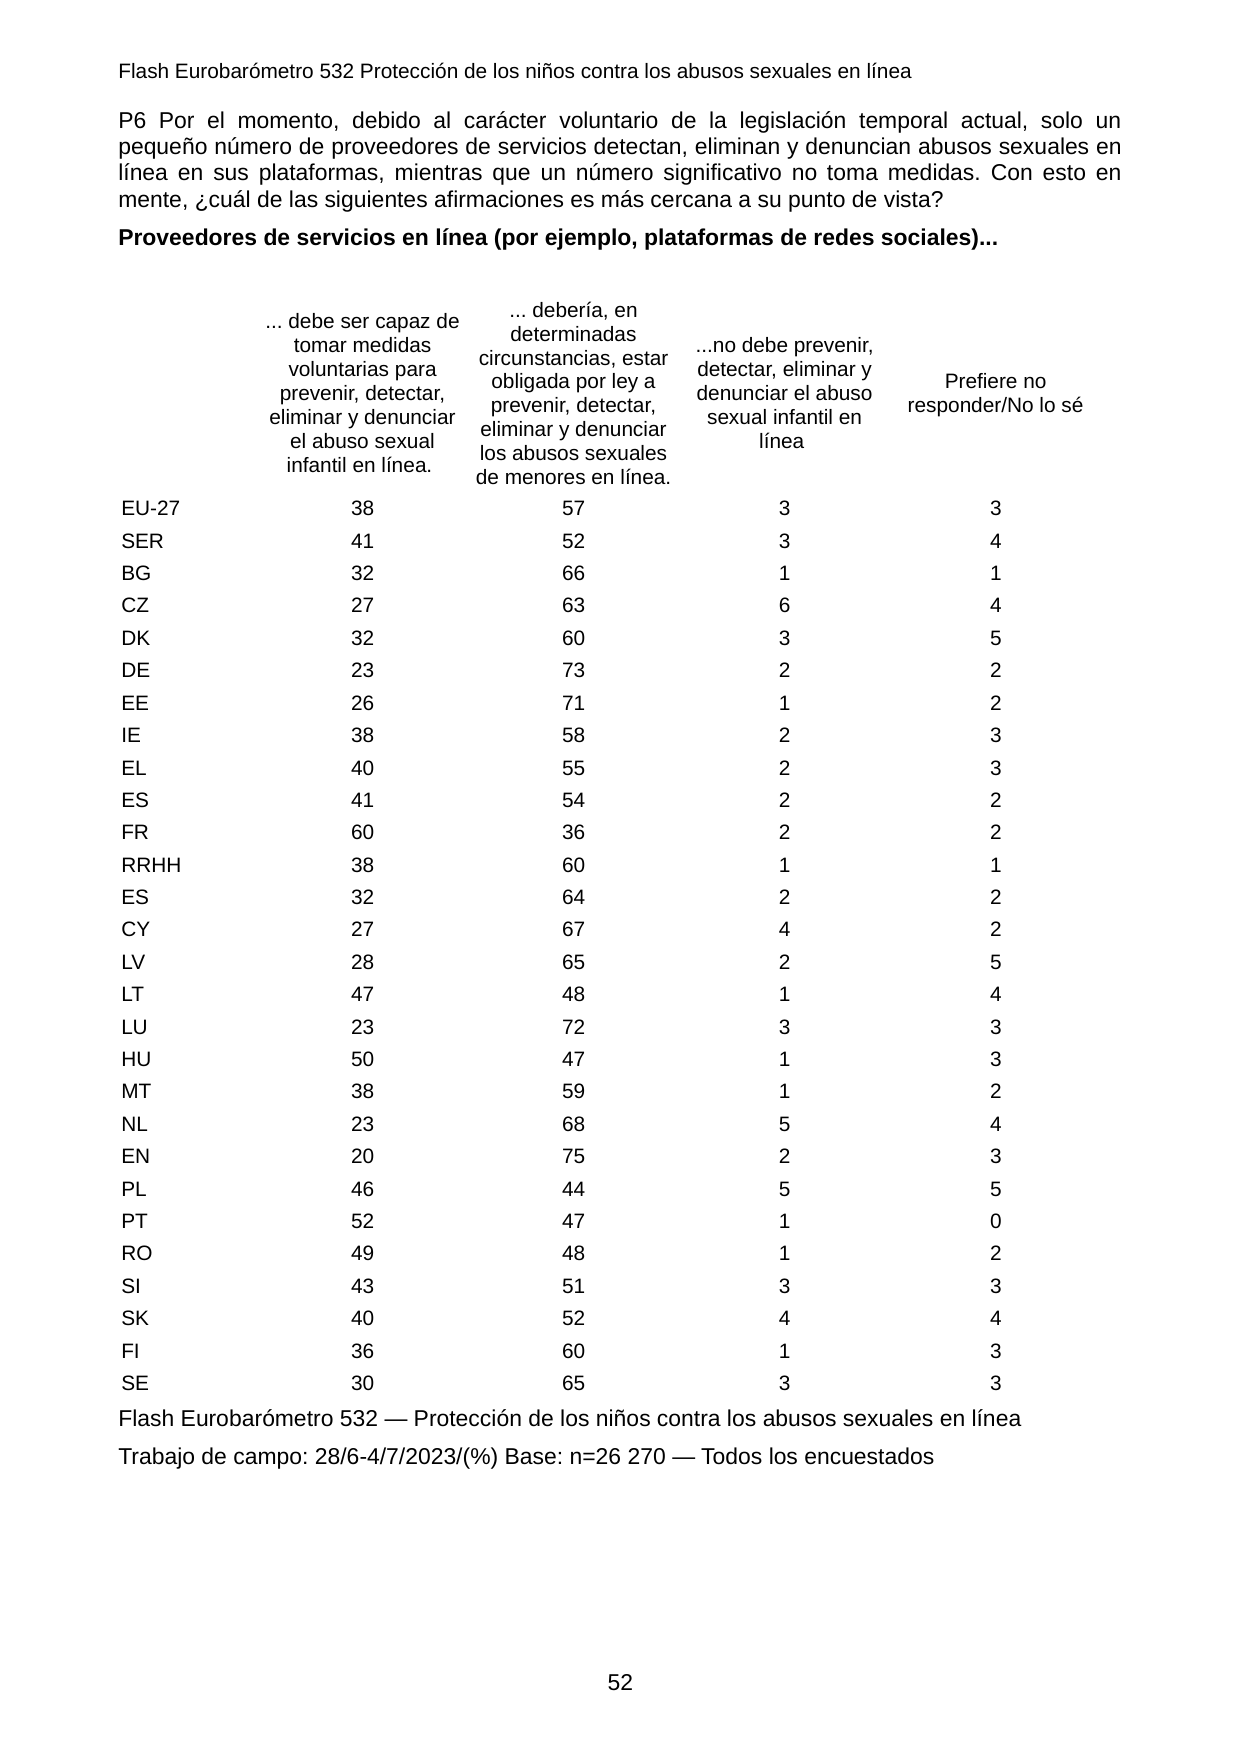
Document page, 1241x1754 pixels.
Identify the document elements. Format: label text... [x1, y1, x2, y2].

table_cell 72 [468, 1010, 679, 1043]
table_cell 2 [679, 784, 890, 816]
table_cell 57 [468, 492, 679, 524]
table_cell 66 [468, 557, 679, 589]
table_cell 64 [468, 881, 679, 913]
table_cell EN [118, 1140, 257, 1172]
table_header ... debe ser capaz de tomar medidas voluntarias para prevenir, detectar, eliminar y denunciar el abuso sexual infantil en línea. [257, 295, 468, 492]
table_cell LV [118, 946, 257, 978]
table_cell 2 [679, 881, 890, 913]
table_cell 5 [679, 1172, 890, 1205]
table_cell 1 [679, 848, 890, 881]
table_cell 4 [679, 1302, 890, 1334]
table_cell EU-27 [118, 492, 257, 524]
table_cell 41 [257, 524, 468, 557]
table_cell 3 [679, 622, 890, 654]
table_cell CY [118, 913, 257, 946]
table_cell DE [118, 654, 257, 686]
table_cell 51 [468, 1270, 679, 1302]
table_cell 4 [890, 589, 1101, 622]
table_cell FI [118, 1334, 257, 1367]
table_cell 30 [257, 1367, 468, 1399]
table_cell 3 [890, 1270, 1101, 1302]
table_cell 23 [257, 654, 468, 686]
table_cell 73 [468, 654, 679, 686]
table_cell 2 [890, 1237, 1101, 1269]
table_cell 3 [679, 524, 890, 557]
table_cell 6 [679, 589, 890, 622]
table_cell FR [118, 816, 257, 848]
table_cell 2 [890, 686, 1101, 719]
table_cell 3 [890, 751, 1101, 783]
table_cell 3 [890, 492, 1101, 524]
table_cell HU [118, 1043, 257, 1075]
table_cell 3 [679, 1010, 890, 1043]
table_cell 38 [257, 848, 468, 881]
table_cell 2 [890, 1075, 1101, 1107]
text P6 Por el momento, debido al carácter voluntario de la legislación temporal actual, solo un pequeño número de proveedores de servicios detectan, eliminan y denuncian abusos sexuales en línea en sus plataformas, mientras que un número significativo no toma medidas. Con esto en mente, ¿cuál de las siguientes afirmaciones es más cercana a su punto de vista? [118, 107, 1122, 212]
table_cell 20 [257, 1140, 468, 1172]
table_cell 36 [468, 816, 679, 848]
table_cell 58 [468, 719, 679, 751]
table_cell 40 [257, 751, 468, 783]
text Proveedores de servicios en línea (por ejemplo, plataformas de redes sociales)... [118, 224, 1122, 250]
table_cell 1 [679, 1237, 890, 1269]
table_cell 1 [679, 1205, 890, 1237]
table_cell 23 [257, 1010, 468, 1043]
table_cell 47 [257, 978, 468, 1010]
table_header ...no debe prevenir, detectar, eliminar y denunciar el abuso sexual infantil en línea [679, 295, 890, 492]
table_cell ES [118, 784, 257, 816]
table_cell 4 [890, 1302, 1101, 1334]
table_cell 38 [257, 492, 468, 524]
table_cell 65 [468, 946, 679, 978]
table_cell 5 [890, 622, 1101, 654]
table_cell MT [118, 1075, 257, 1107]
table_cell ES [118, 881, 257, 913]
table_cell 5 [679, 1108, 890, 1140]
table_cell BG [118, 557, 257, 589]
table_cell 38 [257, 1075, 468, 1107]
table_cell 5 [890, 946, 1101, 978]
table_cell DK [118, 622, 257, 654]
text Trabajo de campo: 28/6-4/7/2023/(%) Base: n=26 270 — Todos los encuestados [118, 1443, 1122, 1469]
table_cell 2 [890, 816, 1101, 848]
table_cell 0 [890, 1205, 1101, 1237]
table_cell 65 [468, 1367, 679, 1399]
table_cell RO [118, 1237, 257, 1269]
table_cell 60 [257, 816, 468, 848]
table_cell 4 [890, 1108, 1101, 1140]
table_cell 4 [890, 978, 1101, 1010]
table_cell PT [118, 1205, 257, 1237]
table_cell 3 [890, 1043, 1101, 1075]
table_cell 26 [257, 686, 468, 719]
table_header ... debería, en determinadas circunstancias, estar obligada por ley a prevenir, detectar, eliminar y denunciar los abusos sexuales de menores en línea. [468, 295, 679, 492]
table_cell 27 [257, 913, 468, 946]
table_cell 63 [468, 589, 679, 622]
table_cell 1 [890, 848, 1101, 881]
table_cell 59 [468, 1075, 679, 1107]
table_cell 32 [257, 557, 468, 589]
table_cell 2 [679, 946, 890, 978]
table_cell 52 [468, 1302, 679, 1334]
table_cell 3 [679, 1270, 890, 1302]
table_cell LT [118, 978, 257, 1010]
table_cell 3 [890, 1140, 1101, 1172]
table_cell NL [118, 1108, 257, 1140]
table_cell 67 [468, 913, 679, 946]
table_cell 4 [890, 524, 1101, 557]
table_cell 46 [257, 1172, 468, 1205]
table_cell EE [118, 686, 257, 719]
table_cell 2 [679, 654, 890, 686]
table_cell 2 [679, 751, 890, 783]
table_cell 41 [257, 784, 468, 816]
table_cell 52 [257, 1205, 468, 1237]
table_cell 47 [468, 1043, 679, 1075]
table_cell 3 [890, 1367, 1101, 1399]
table_cell 60 [468, 622, 679, 654]
table_cell 2 [679, 816, 890, 848]
table_cell 1 [679, 686, 890, 719]
table_cell 48 [468, 978, 679, 1010]
table_cell 75 [468, 1140, 679, 1172]
table_cell CZ [118, 589, 257, 622]
table_cell 40 [257, 1302, 468, 1334]
table_cell 4 [679, 913, 890, 946]
table_cell PL [118, 1172, 257, 1205]
table_cell 3 [679, 1367, 890, 1399]
table_cell 52 [468, 524, 679, 557]
table_cell SK [118, 1302, 257, 1334]
table_cell 1 [679, 1075, 890, 1107]
table_cell 55 [468, 751, 679, 783]
table_cell 48 [468, 1237, 679, 1269]
table_cell 2 [890, 913, 1101, 946]
table_cell 3 [679, 492, 890, 524]
text Flash Eurobarómetro 532 — Protección de los niños contra los abusos sexuales en línea [118, 1405, 1122, 1431]
table_cell 68 [468, 1108, 679, 1140]
table_cell SI [118, 1270, 257, 1302]
table_cell 5 [890, 1172, 1101, 1205]
table_cell 1 [679, 1334, 890, 1367]
table_cell 50 [257, 1043, 468, 1075]
table_cell 2 [890, 784, 1101, 816]
table_cell SE [118, 1367, 257, 1399]
table_cell 32 [257, 622, 468, 654]
table_cell 3 [890, 1334, 1101, 1367]
table_cell 60 [468, 848, 679, 881]
table_cell 32 [257, 881, 468, 913]
table_cell 2 [679, 1140, 890, 1172]
table_cell 36 [257, 1334, 468, 1367]
table_cell 43 [257, 1270, 468, 1302]
table_cell 47 [468, 1205, 679, 1237]
table_cell 27 [257, 589, 468, 622]
table_header [118, 295, 257, 492]
table_cell 49 [257, 1237, 468, 1269]
table_cell SER [118, 524, 257, 557]
table_cell 3 [890, 719, 1101, 751]
table_cell 1 [679, 978, 890, 1010]
table_cell 23 [257, 1108, 468, 1140]
table_cell 1 [890, 557, 1101, 589]
table_cell 71 [468, 686, 679, 719]
table_cell 2 [679, 719, 890, 751]
table_cell 28 [257, 946, 468, 978]
table_cell 60 [468, 1334, 679, 1367]
table_cell 1 [679, 557, 890, 589]
table_cell 54 [468, 784, 679, 816]
table_cell 38 [257, 719, 468, 751]
table_cell 3 [890, 1010, 1101, 1043]
table_cell IE [118, 719, 257, 751]
table_cell 2 [890, 654, 1101, 686]
table_cell EL [118, 751, 257, 783]
table_cell 2 [890, 881, 1101, 913]
table_cell LU [118, 1010, 257, 1043]
table_cell 1 [679, 1043, 890, 1075]
table_header Prefiere no responder/No lo sé [890, 295, 1101, 492]
table_cell RRHH [118, 848, 257, 881]
table_cell 44 [468, 1172, 679, 1205]
